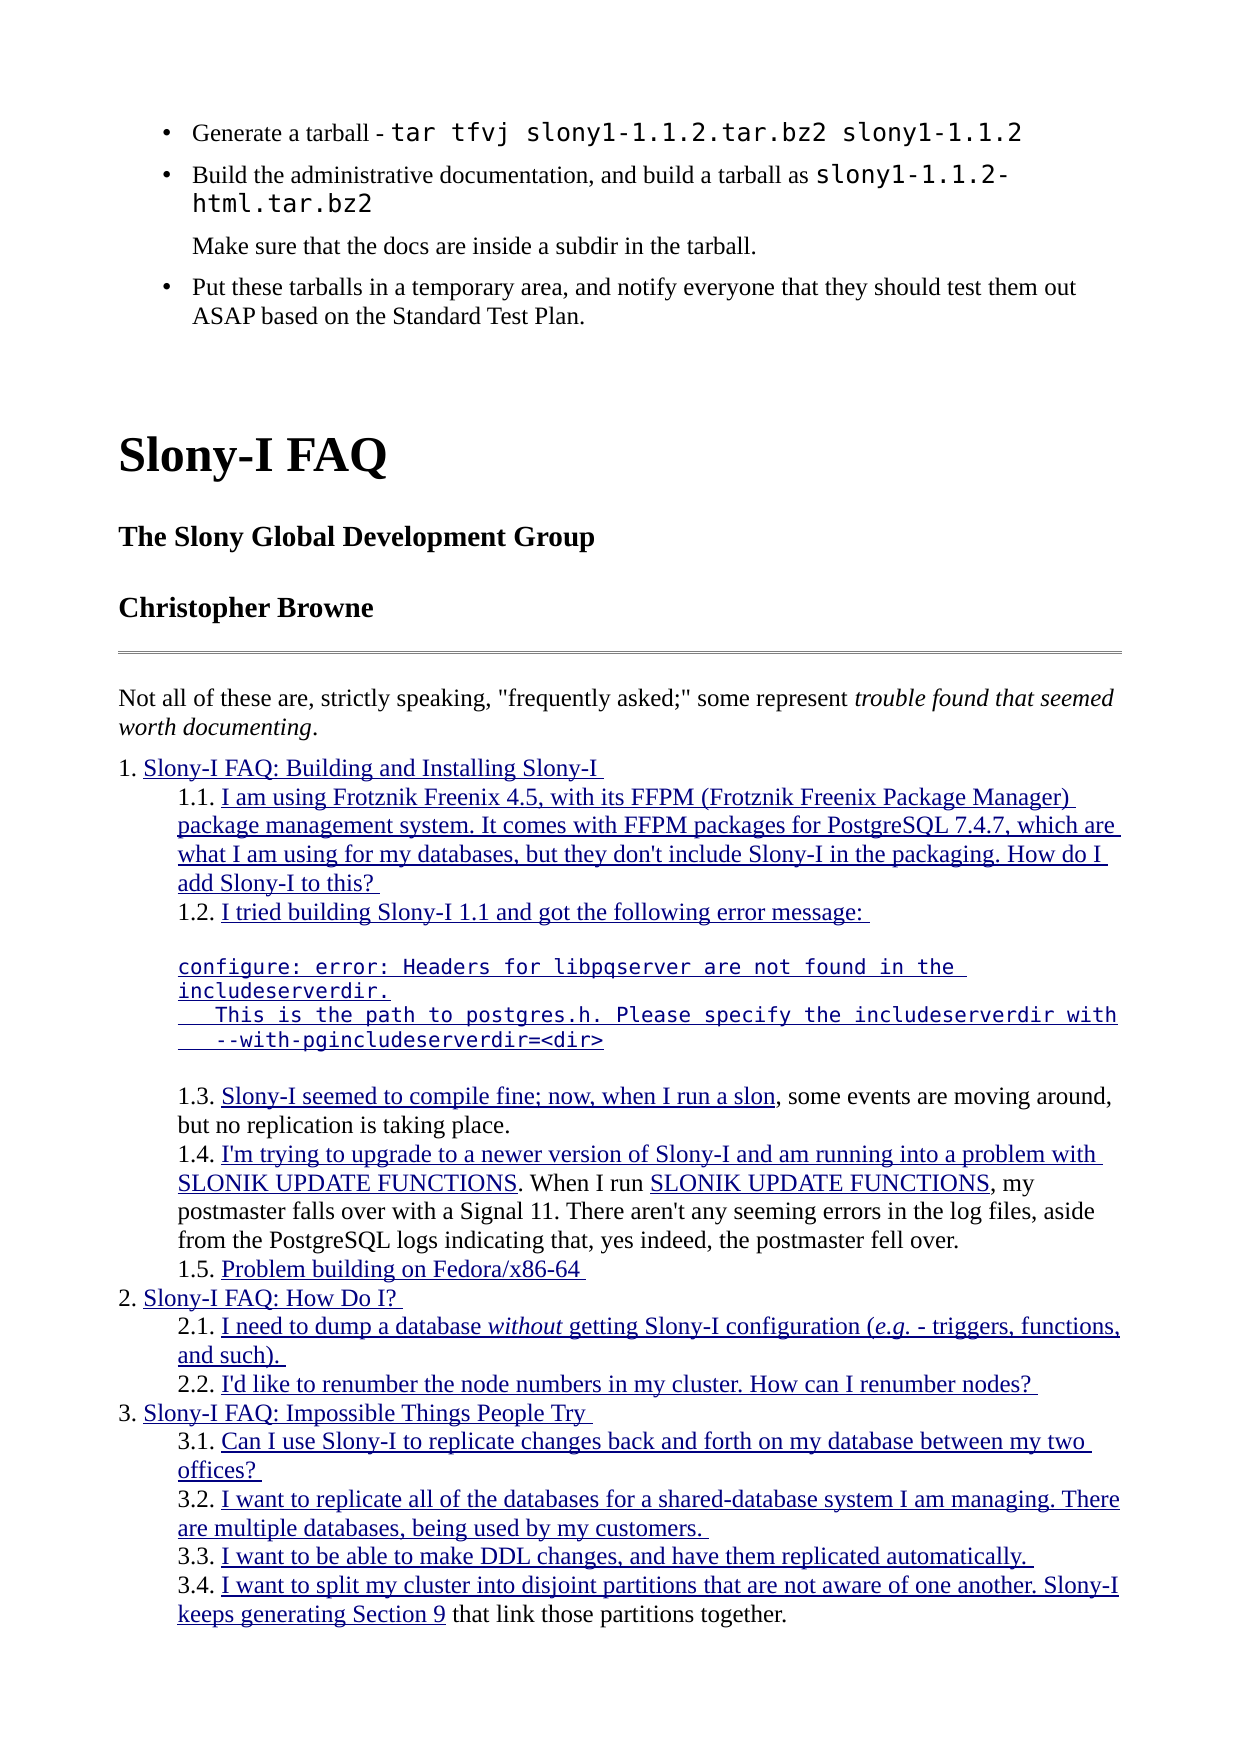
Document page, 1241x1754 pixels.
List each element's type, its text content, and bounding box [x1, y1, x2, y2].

subtitle 1.4. I'm trying to upgrade to a newer version of Slony-I and am running into a problem with SLONIK UPDATE FUNCTIONS. When I run SLONIK UPDATE FUNCTIONS, my postmaster falls over with a Signal 11. There aren't any seeming errors in the log files, aside from the PostgreSQL logs indicating that, yes indeed, the postmaster fell over. [177, 1139, 1122, 1254]
list Make sure that the docs are inside a subdir in the tarball. [162, 231, 1122, 259]
subtitle 2.2. I'd like to renumber the node numbers in my cluster. How can I renumber nodes? [177, 1369, 1122, 1398]
text This is the path to postgres.h. Please specify the includeserverdir with [177, 1003, 1122, 1028]
list Generate a tarball - tar tfvj slony1-1.1.2.tar.bz2 slony1-1.1.2 [162, 118, 1122, 147]
subtitle 1. Slony-I FAQ: Building and Installing Slony-I [118, 753, 1122, 782]
subtitle 2. Slony-I FAQ: How Do I? [118, 1283, 1122, 1311]
list Put these tarballs in a temporary area, and notify everyone that they should test them out ASAP based on the Standard Test Plan. [162, 272, 1122, 329]
subtitle 1.3. Slony-I seemed to compile fine; now, when I run a slon, some events are moving around, but no replication is taking place. [177, 1081, 1122, 1139]
subtitle 3.3. I want to be able to make DDL changes, and have them replicated automatically. [177, 1541, 1122, 1570]
subtitle 3. Slony-I FAQ: Impossible Things People Try [118, 1398, 1122, 1426]
text configure: error: Headers for libpqserver are not found in the includeserverdir. [177, 955, 1122, 1003]
text --with-pgincludeserverdir=<dir> [177, 1028, 1122, 1052]
list Build the administrative documentation, and build a tarball as slony1-1.1.2-html.tar.bz2 [162, 160, 1122, 218]
subtitle Slony-I FAQ [118, 424, 1122, 482]
subtitle 3.4. I want to split my cluster into disjoint partitions that are not aware of one another. Slony-I keeps generating Section 9 that link those partitions together. [177, 1570, 1122, 1628]
subtitle 3.1. Can I use Slony-I to replicate changes back and forth on my database between my two offices? [177, 1426, 1122, 1484]
subtitle The Slony Global Development Group [118, 519, 1122, 553]
subtitle 1.5. Problem building on Fedora/x86-64 [177, 1254, 1122, 1283]
subtitle 2.1. I need to dump a database without getting Slony-I configuration (e.g. - triggers, functions, and such). [177, 1311, 1122, 1369]
subtitle 1.1. I am using Frotznik Freenix 4.5, with its FFPM (Frotznik Freenix Package Manager) package management system. It comes with FFPM packages for PostgreSQL 7.4.7, which are what I am using for my databases, but they don't include Slony-I in the packaging. How do I add Slony-I to this? [177, 782, 1122, 897]
text Not all of these are, strictly speaking, "frequently asked;" some represent trouble found that seemed worth documenting. [118, 683, 1122, 740]
subtitle 1.2. I tried building Slony-I 1.1 and got the following error message: [177, 897, 1122, 925]
subtitle 3.2. I want to replicate all of the databases for a shared-database system I am managing. There are multiple databases, being used by my customers. [177, 1484, 1122, 1541]
subtitle Christopher Browne [118, 591, 1122, 624]
